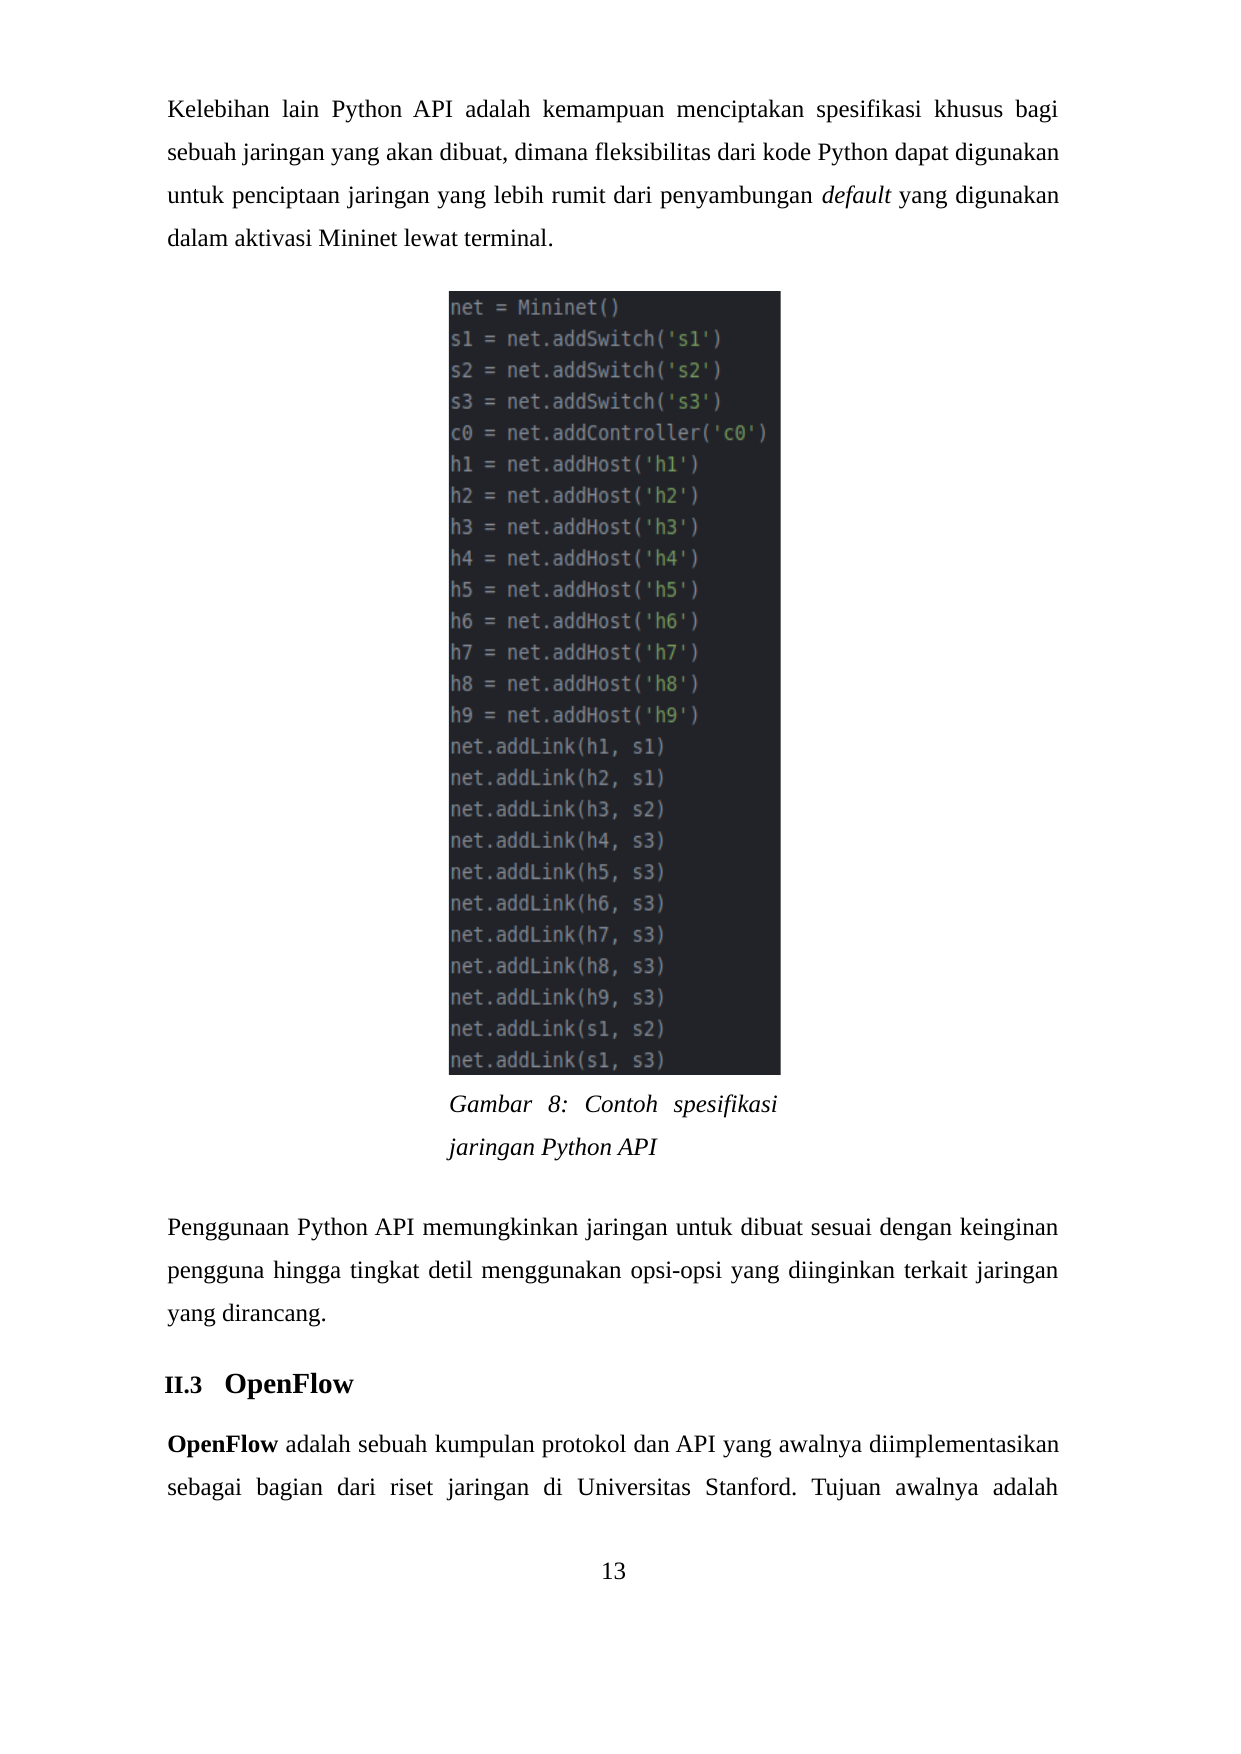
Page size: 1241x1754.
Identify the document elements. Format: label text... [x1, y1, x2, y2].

text Gambar 8: Contoh spesifikasi jaringan Python API [449, 1075, 778, 1161]
text Kelebihan lain Python API adalah kemampuan menciptakan spesifikasi khusus bagi sebuah jaringan yang akan dibuat, dimana fleksibilitas dari kode Python dapat digunakan untuk penciptaan jaringan yang lebih rumit dari penyambungan default yang digunakan dalam aktivasi Mininet lewat terminal. [167, 94, 1059, 252]
picture [448, 291, 781, 1075]
text OpenFlow adalah sebuah kumpulan protokol dan API yang awalnya diimplementasikan sebagai bagian dari riset jaringan di Universitas Stanford. Tujuan awalnya adalah [167, 1429, 1059, 1501]
text Penggunaan Python API memungkinkan jaringan untuk dibuat sesuai dengan keinginan pengguna hingga tingkat detil menggunakan opsi-opsi yang diinginkan terkait jaringan yang dirancang. [167, 1169, 1059, 1327]
subtitle II.3 OpenFlow [164, 1366, 1062, 1400]
